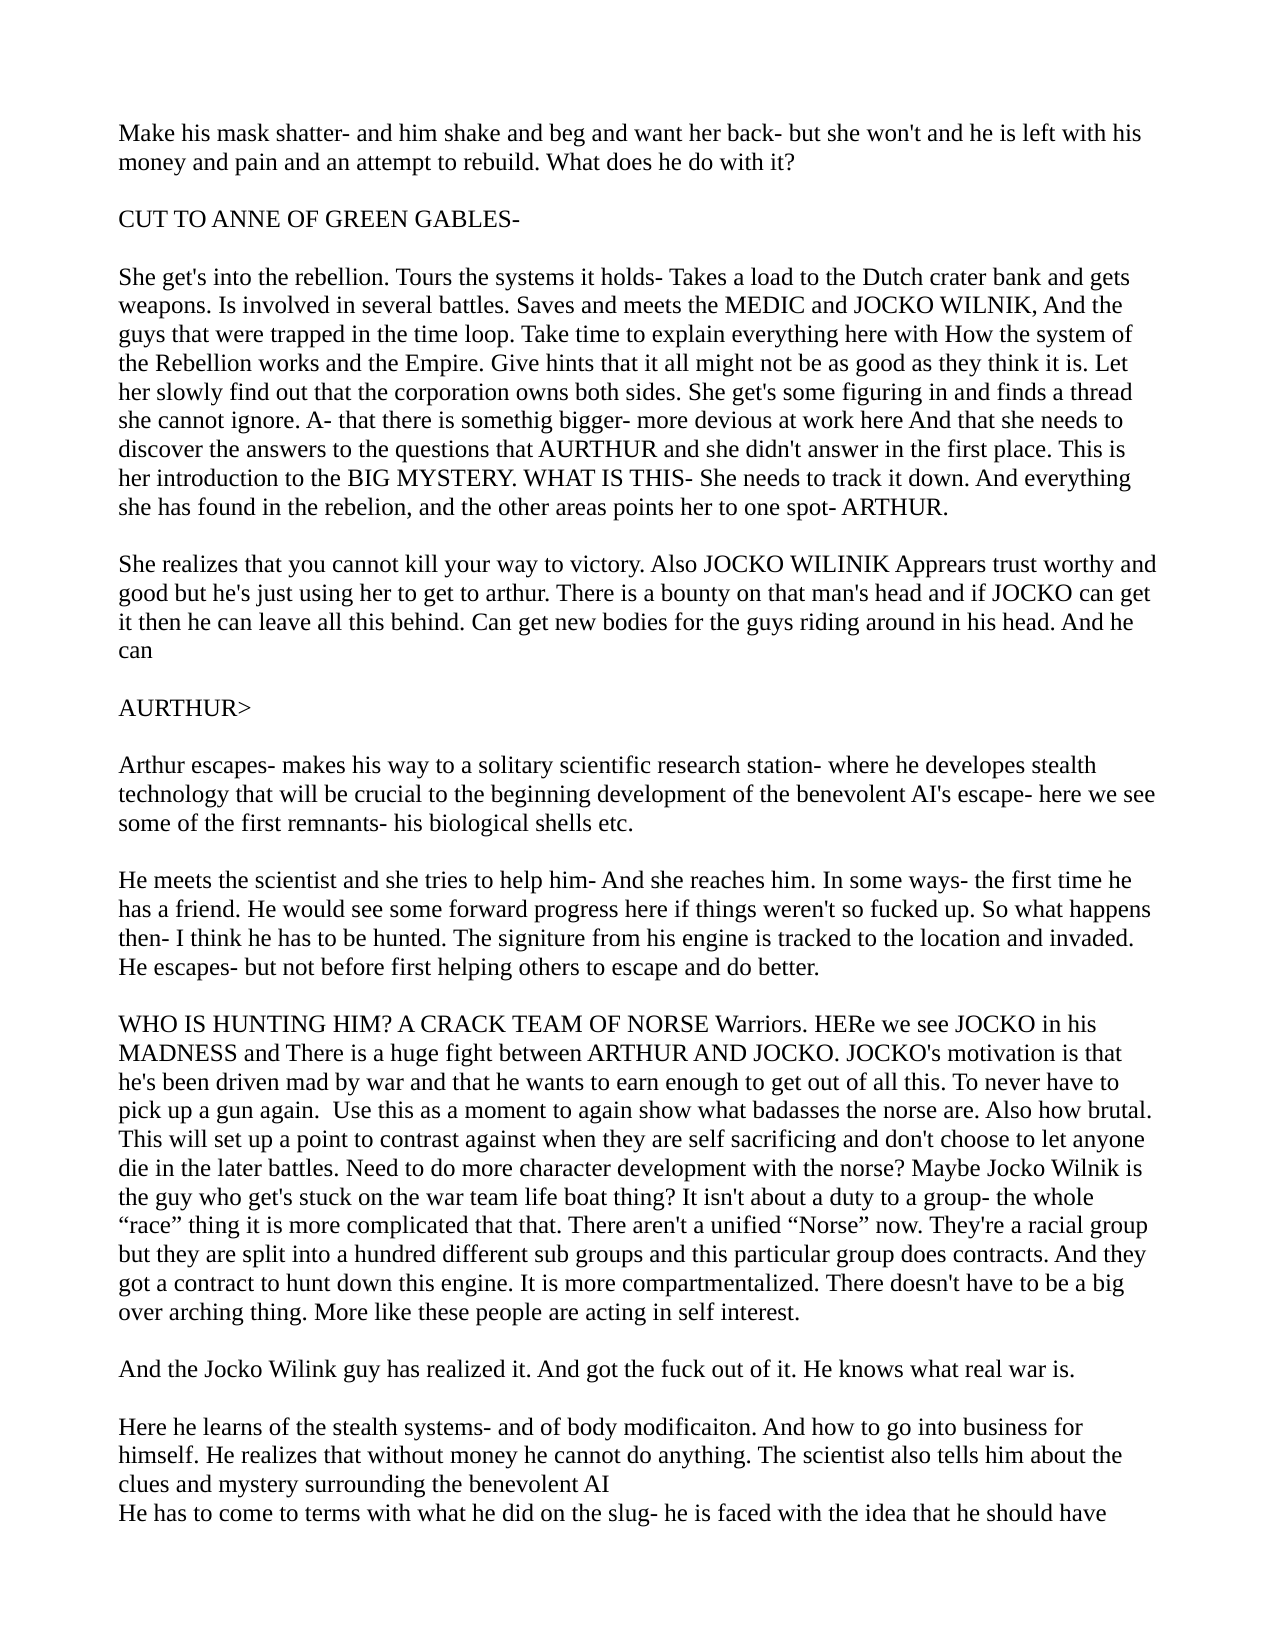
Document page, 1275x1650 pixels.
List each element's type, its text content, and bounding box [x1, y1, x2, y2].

text Arthur escapes- makes his way to a solitary scientific research station- where he developes stealth technology that will be crucial to the beginning development of the benevolent AI's escape- here we see some of the first remnants- his biological shells etc. He meets the scientist and she tries to help him- And she reaches him. In some ways- the first time he has a friend. He would see some forward progress here if things weren't so fucked up. So what happens then- I think he has to be hunted. The signiture from his engine is tracked to the location and invaded. He escapes- but not before first helping others to escape and do better. WHO IS HUNTING HIM? A CRACK TEAM OF NORSE Warriors. HERe we see JOCKO in his MADNESS and There is a huge fight between ARTHUR AND JOCKO. JOCKO's motivation is that he's been driven mad by war and that he wants to earn enough to get out of all this. To never have to pick up a gun again. Use this as a moment to again show what badasses the norse are. Also how brutal. This will set up a point to contrast against when they are self sacrificing and don't choose to let anyone die in the later battles. Need to do more character development with the norse? Maybe Jocko Wilnik is the guy who get's stuck on the war team life boat thing? It isn't about a duty to a group- the whole “race” thing it is more complicated that that. There aren't a unified “Norse” now. They're a racial group but they are split into a hundred different sub groups and this particular group does contracts. And they got a contract to hunt down this engine. It is more compartmentalized. There doesn't have to be a big over arching thing. More like these people are acting in self interest. And the Jocko Wilink guy has realized it. And got the fuck out of it. He knows what real war is. Here he learns of the stealth systems- and of body modificaiton. And how to go into business for himself. He realizes that without money he cannot do anything. The scientist also tells him about the clues and mystery surrounding the benevolent AI [118, 751, 1157, 1498]
text He has to come to terms with what he did on the slug- he is faced with the idea that he should have [118, 1498, 1157, 1527]
text Make his mask shatter- and him shake and beg and want her back- but she won't and he is left with his money and pain and an attempt to rebuild. What does he do with it? CUT TO ANNE OF GREEN GABLES- She get's into the rebellion. Tours the systems it holds- Takes a load to the Dutch crater bank and gets weapons. Is involved in several battles. Saves and meets the MEDIC and JOCKO WILNIK, And the guys that were trapped in the time loop. Take time to explain everything here with How the system of the Rebellion works and the Empire. Give hints that it all might not be as good as they think it is. Let her slowly find out that the corporation owns both sides. She get's some figuring in and finds a thread she cannot ignore. A- that there is somethig bigger- more devious at work here And that she needs to discover the answers to the questions that AURTHUR and she didn't answer in the first place. This is her introduction to the BIG MYSTERY. WHAT IS THIS- She needs to track it down. And everything she has found in the rebelion, and the other areas points her to one spot- ARTHUR. She realizes that you cannot kill your way to victory. Also JOCKO WILINIK Apprears trust worthy and good but he's just using her to get to arthur. There is a bounty on that man's head and if JOCKO can get it then he can leave all this behind. Can get new bodies for the guys riding around in his head. And he can AURTHUR> [118, 118, 1157, 722]
